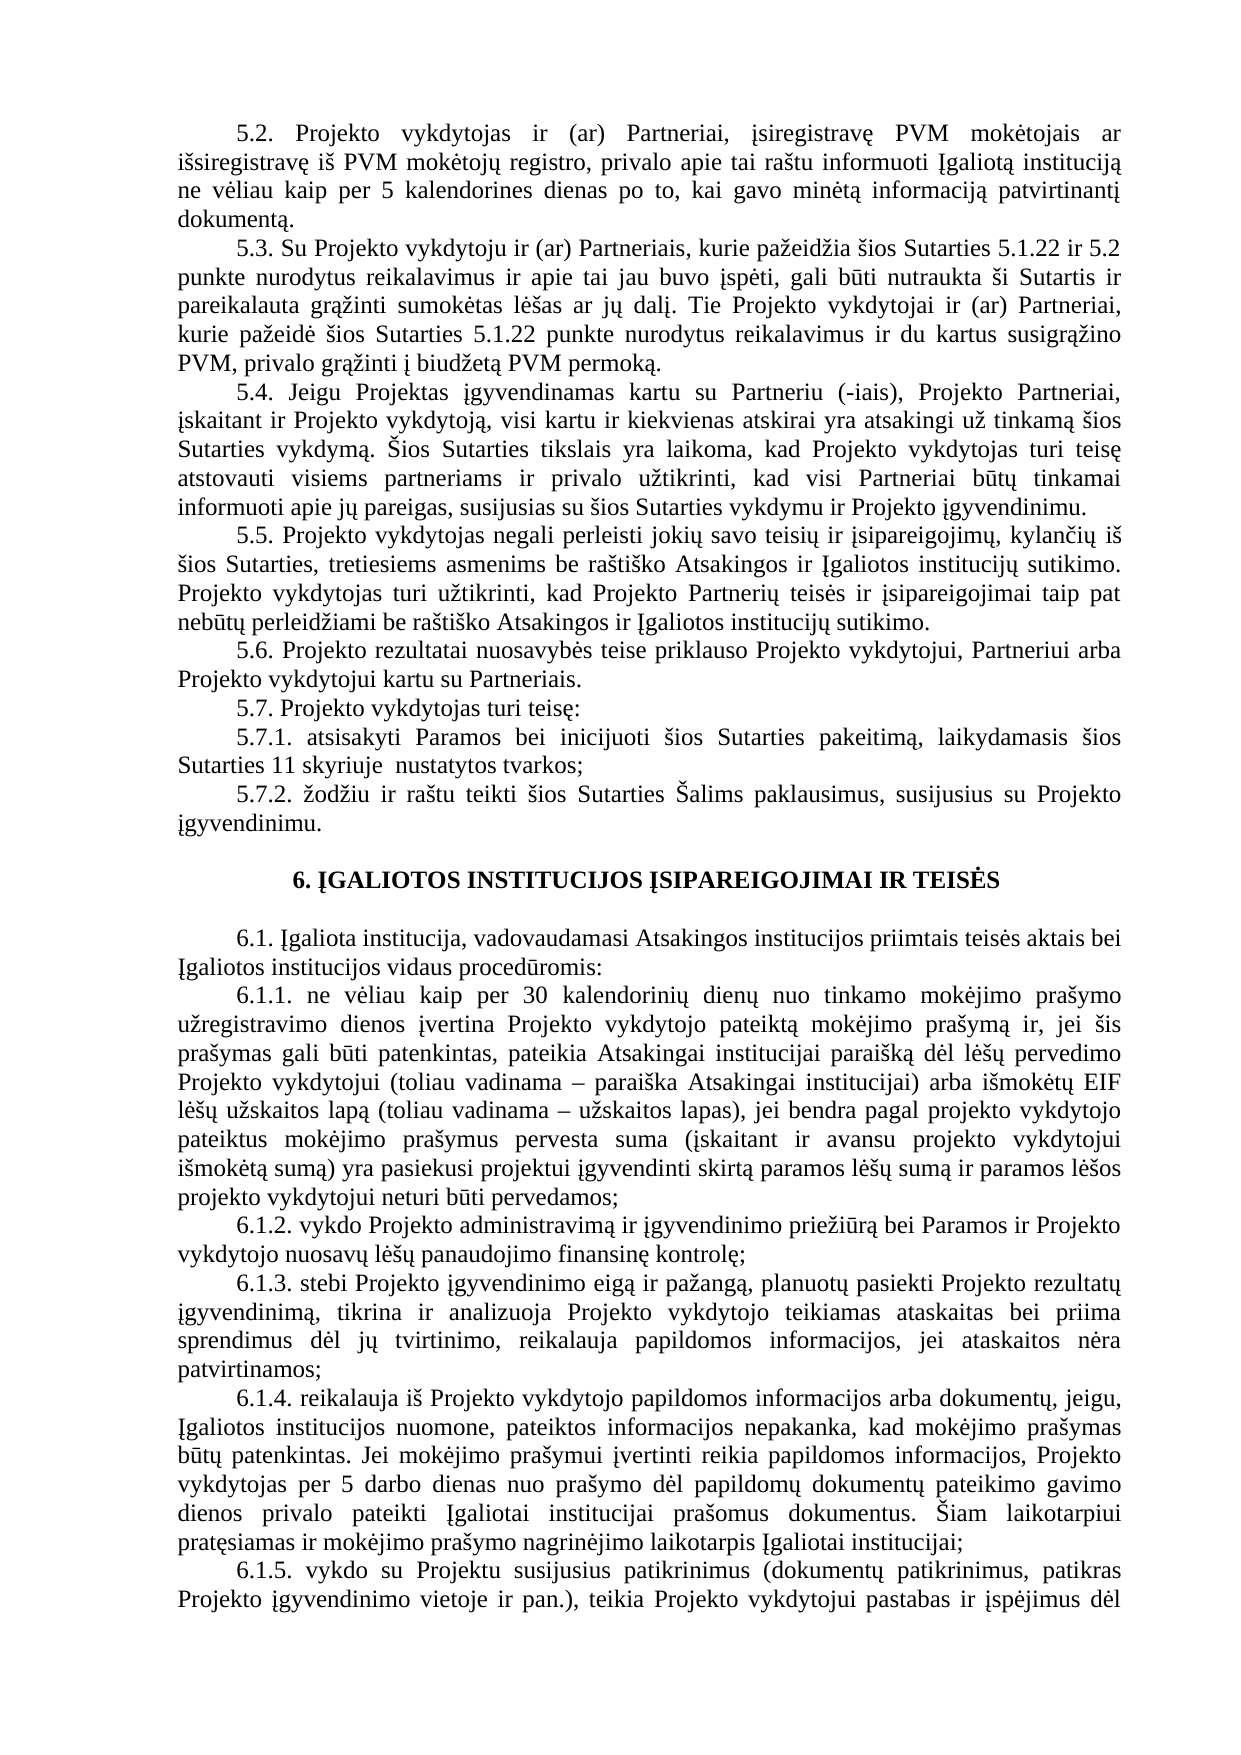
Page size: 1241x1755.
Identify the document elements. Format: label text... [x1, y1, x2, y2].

text 5.7.2. žodžiu ir raštu teikti šios Sutarties Šalims paklausimus, susijusius su Projekto įgyvendinimu. [177, 779, 1122, 837]
text 5.5. Projekto vykdytojas negali perleisti jokių savo teisių ir įsipareigojimų, kylančių iš šios Sutarties, tretiesiems asmenims be raštiško Atsakingos ir Įgaliotos institucijų sutikimo. Projekto vykdytojas turi užtikrinti, kad Projekto Partnerių teisės ir įsipareigojimai taip pat nebūtų perleidžiami be raštiško Atsakingos ir Įgaliotos institucijų sutikimo. [177, 521, 1122, 636]
text 5.2. Projekto vykdytojas ir (ar) Partneriai, įsiregistravę PVM mokėtojais ar išsiregistravę iš PVM mokėtojų registro, privalo apie tai raštu informuoti Įgaliotą instituciją ne vėliau kaip per 5 kalendorines dienas po to, kai gavo minėtą informaciją patvirtinantį dokumentą. [177, 118, 1122, 233]
text 6.1.4. reikalauja iš Projekto vykdytojo papildomos informacijos arba dokumentų, jeigu, Įgaliotos institucijos nuomone, pateiktos informacijos nepakanka, kad mokėjimo prašymas būtų patenkintas. Jei mokėjimo prašymui įvertinti reikia papildomos informacijos, Projekto vykdytojas per 5 darbo dienas nuo prašymo dėl papildomų dokumentų pateikimo gavimo dienos privalo pateikti Įgaliotai institucijai prašomus dokumentus. Šiam laikotarpiui pratęsiamas ir mokėjimo prašymo nagrinėjimo laikotarpis Įgaliotai institucijai; [177, 1383, 1122, 1556]
text 5.7.1. atsisakyti Paramos bei inicijuoti šios Sutarties pakeitimą, laikydamasis šios Sutarties 11 skyriuje nustatytos tvarkos; [177, 722, 1122, 779]
text 5.7. Projekto vykdytojas turi teisę: [177, 693, 1122, 722]
text 5.4. Jeigu Projektas įgyvendinamas kartu su Partneriu (-iais), Projekto Partneriai, įskaitant ir Projekto vykdytoją, visi kartu ir kiekvienas atskirai yra atsakingi už tinkamą šios Sutarties vykdymą. Šios Sutarties tikslais yra laikoma, kad Projekto vykdytojas turi teisę atstovauti visiems partneriams ir privalo užtikrinti, kad visi Partneriai būtų tinkamai informuoti apie jų pareigas, susijusias su šios Sutarties vykdymu ir Projekto įgyvendinimu. [177, 377, 1122, 521]
text 5.3. Su Projekto vykdytoju ir (ar) Partneriais, kurie pažeidžia šios Sutarties 5.1.22 ir 5.2 punkte nurodytus reikalavimus ir apie tai jau buvo įspėti, gali būti nutraukta ši Sutartis ir pareikalauta grąžinti sumokėtas lėšas ar jų dalį. Tie Projekto vykdytojai ir (ar) Partneriai, kurie pažeidė šios Sutarties 5.1.22 punkte nurodytus reikalavimus ir du kartus susigrąžino PVM, privalo grąžinti į biudžetą PVM permoką. [177, 233, 1122, 377]
text 6. ĮGALIOTOS INSTITUCIJOS ĮSIPAREIGOJIMAI IR TEISĖS [177, 866, 1122, 894]
text 6.1. Įgaliota institucija, vadovaudamasi Atsakingos institucijos priimtais teisės aktais bei Įgaliotos institucijos vidaus procedūromis: [177, 923, 1122, 981]
text 6.1.1. ne vėliau kaip per 30 kalendorinių dienų nuo tinkamo mokėjimo prašymo užregistravimo dienos įvertina Projekto vykdytojo pateiktą mokėjimo prašymą ir, jei šis prašymas gali būti patenkintas, pateikia Atsakingai institucijai paraišką dėl lėšų pervedimo Projekto vykdytojui (toliau vadinama – paraiška Atsakingai institucijai) arba išmokėtų EIF lėšų užskaitos lapą (toliau vadinama – užskaitos lapas), jei bendra pagal projekto vykdytojo pateiktus mokėjimo prašymus pervesta suma (įskaitant ir avansu projekto vykdytojui išmokėtą sumą) yra pasiekusi projektui įgyvendinti skirtą paramos lėšų sumą ir paramos lėšos projekto vykdytojui neturi būti pervedamos; [177, 981, 1122, 1211]
text 6.1.2. vykdo Projekto administravimą ir įgyvendinimo priežiūrą bei Paramos ir Projekto vykdytojo nuosavų lėšų panaudojimo finansinę kontrolę; [177, 1211, 1122, 1268]
text 6.1.5. vykdo su Projektu susijusius patikrinimus (dokumentų patikrinimus, patikras Projekto įgyvendinimo vietoje ir pan.), teikia Projekto vykdytojui pastabas ir įspėjimus dėl [177, 1556, 1122, 1613]
text 5.6. Projekto rezultatai nuosavybės teise priklauso Projekto vykdytojui, Partneriui arba Projekto vykdytojui kartu su Partneriais. [177, 636, 1122, 693]
text 6.1.3. stebi Projekto įgyvendinimo eigą ir pažangą, planuotų pasiekti Projekto rezultatų įgyvendinimą, tikrina ir analizuoja Projekto vykdytojo teikiamas ataskaitas bei priima sprendimus dėl jų tvirtinimo, reikalauja papildomos informacijos, jei ataskaitos nėra patvirtinamos; [177, 1268, 1122, 1383]
